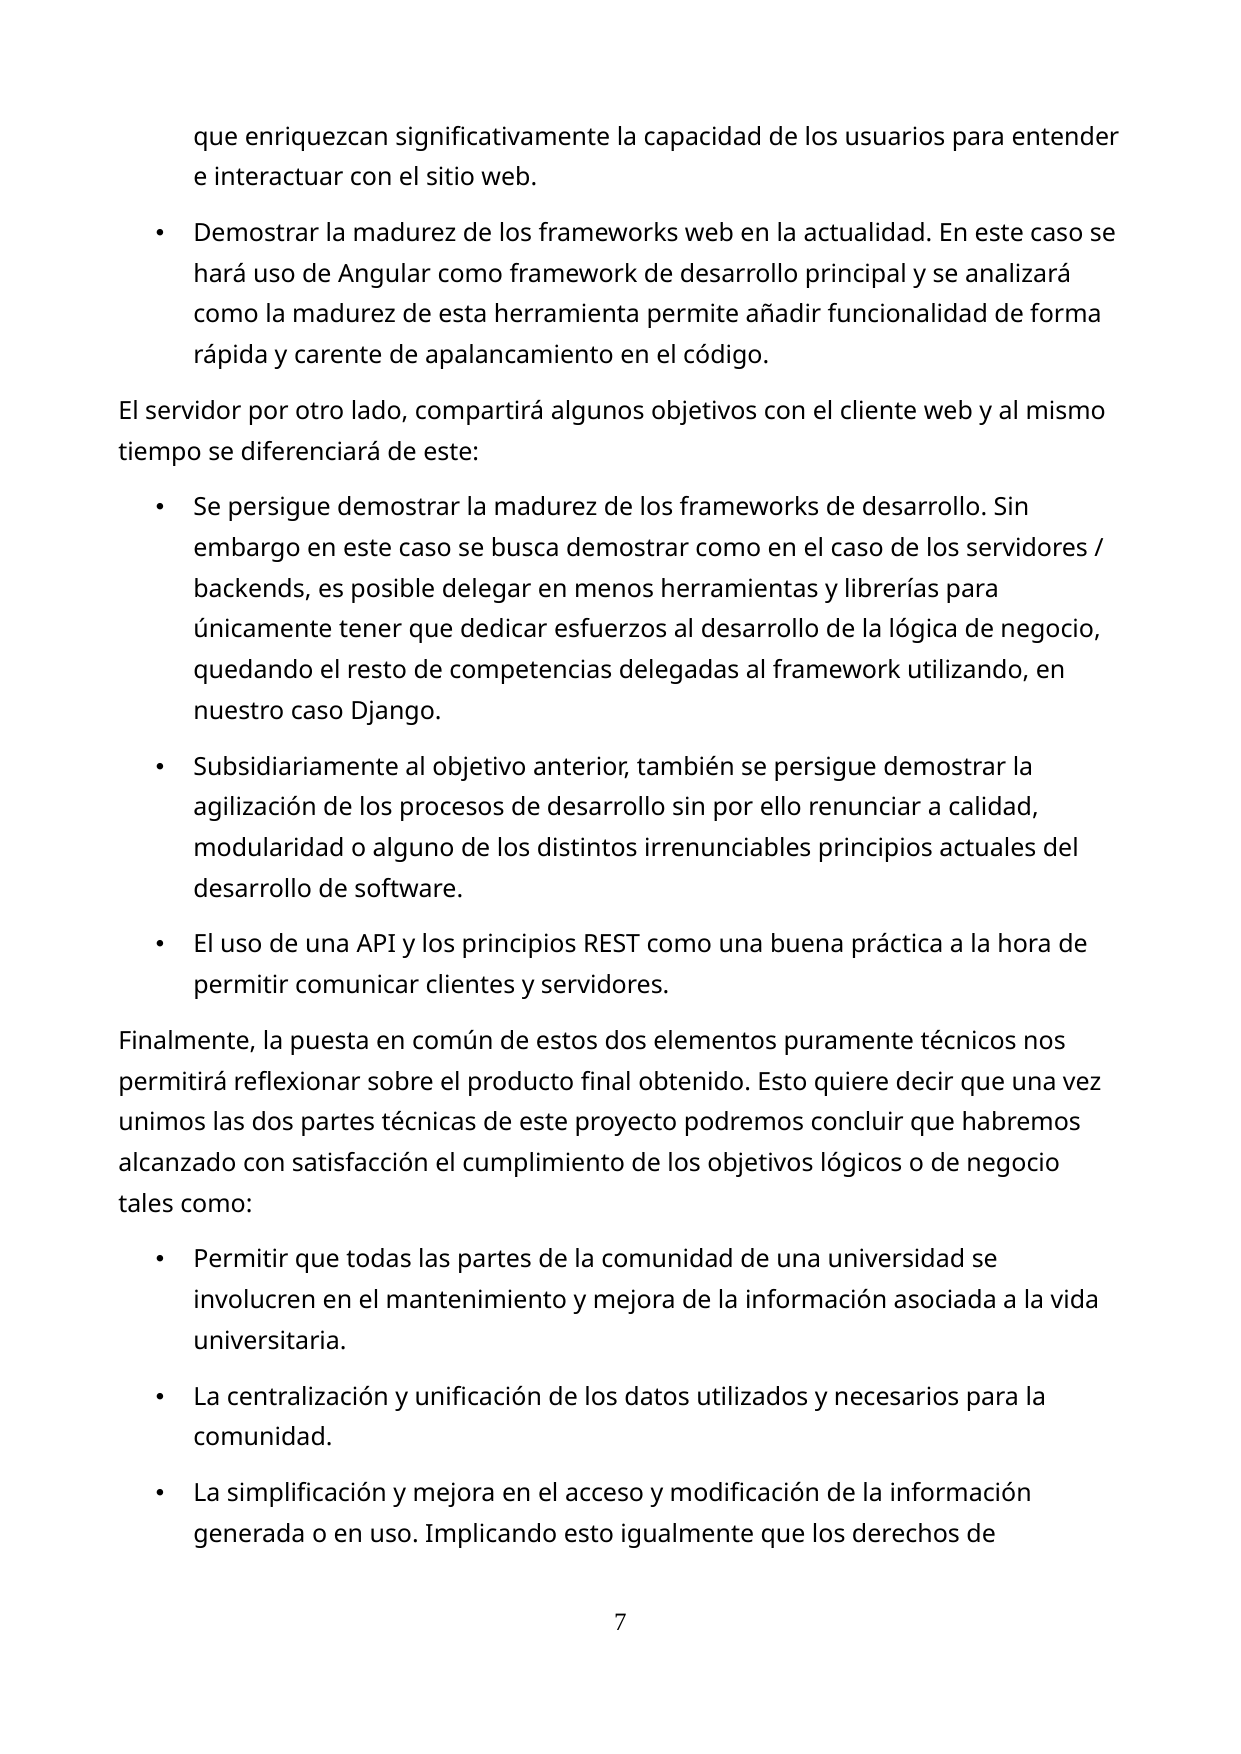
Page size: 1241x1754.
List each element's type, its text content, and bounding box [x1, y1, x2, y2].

text Finalmente, la puesta en común de estos dos elementos puramente técnicos nos permitirá reflexionar sobre el producto final obtenido. Esto quiere decir que una vez unimos las dos partes técnicas de este proyecto podremos concluir que habremos alcanzado con satisfacción el cumplimiento de los objetivos lógicos o de negocio tales como: [118, 1022, 1122, 1220]
list El uso de una API y los principios REST como una buena práctica a la hora de permitir comunicar clientes y servidores. [156, 926, 1122, 1001]
list Demostrar la madurez de los frameworks web en la actualidad. En este caso se hará uso de Angular como framework de desarrollo principal y se analizará como la madurez de esta herramienta permite añadir funcionalidad de forma rápida y carente de apalancamiento en el código. [156, 214, 1122, 371]
list Subsidiariamente al objetivo anterior, también se persigue demostrar la agilización de los procesos de desarrollo sin por ello renunciar a calidad, modularidad o alguno de los distintos irrenunciables principios actuales del desarrollo de software. [156, 748, 1122, 905]
list Se persigue demostrar la madurez de los frameworks de desarrollo. Sin embargo en este caso se busca demostrar como en el caso de los servidores / backends, es posible delegar en menos herramientas y librerías para únicamente tener que dedicar esfuerzos al desarrollo de la lógica de negocio, quedando el resto de competencias delegadas al framework utilizando, en nuestro caso Django. [156, 488, 1122, 727]
text El servidor por otro lado, compartirá algunos objetivos con el cliente web y al mismo tiempo se diferenciará de este: [118, 392, 1122, 467]
list Permitir que todas las partes de la comunidad de una universidad se involucren en el mantenimiento y mejora de la información asociada a la vida universitaria. [156, 1241, 1122, 1357]
list La simplificación y mejora en el acceso y modificación de la información generada o en uso. Implicando esto igualmente que los derechos de [156, 1474, 1122, 1549]
list La centralización y unificación de los datos utilizados y necesarios para la comunidad. [156, 1378, 1122, 1453]
list que enriquezcan significativamente la capacidad de los usuarios para entender e interactuar con el sitio web. [156, 118, 1122, 193]
